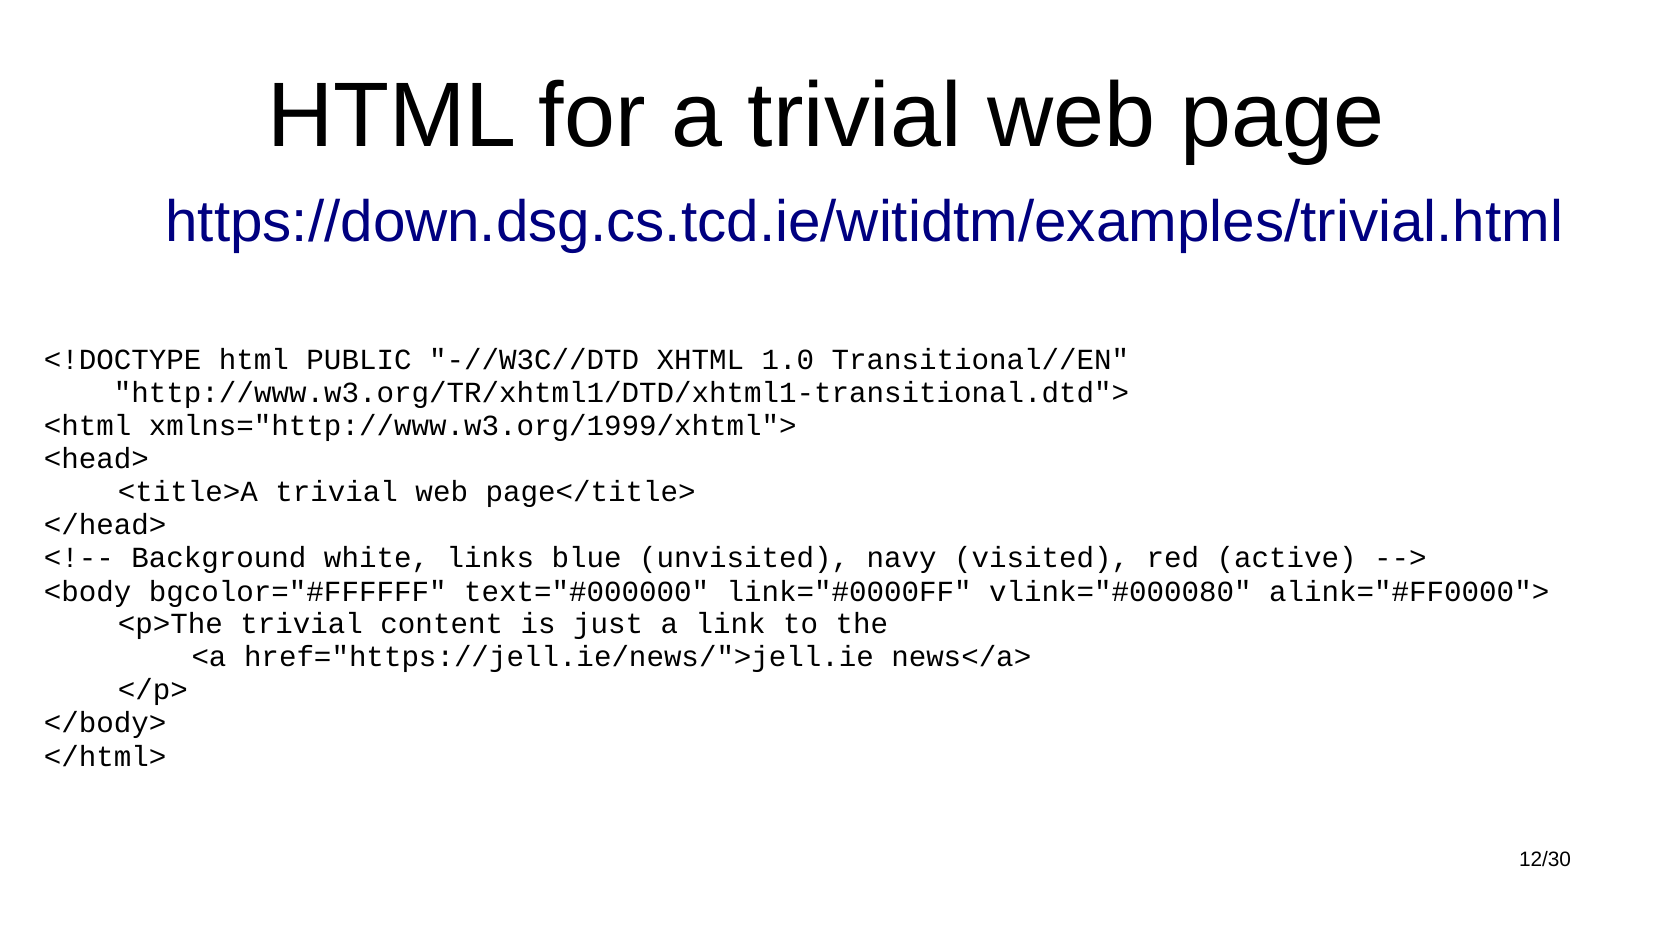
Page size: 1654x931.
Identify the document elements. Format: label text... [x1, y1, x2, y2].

title HTML for a trivial web page [82, 37, 1571, 193]
list https://down.dsg.cs.tcd.ie/witidtm/examples/trivial.html [94, 181, 1583, 338]
text_box <!DOCTYPE html PUBLIC "-//W3C//DTD XHTML 1.0 Transitional//EN" "http://www.w3.org/TR/xhtml1/DTD/xhtml1-transitional.dtd"> <html xmlns="http://www.w3.org/1999/xhtml"> <head> <title>A trivial web page</title> </head> <!-- Background white, links blue (unvisited), navy (visited), red (active) --> <body bgcolor="#FFFFFF" text="#000000" link="#0000FF" vlink="#000080" alink="#FF0000"> <p>The trivial content is just a link to the <a href="https://jell.ie/news/">jell.ie news</a> </p> </body> </html> [29, 338, 1619, 816]
